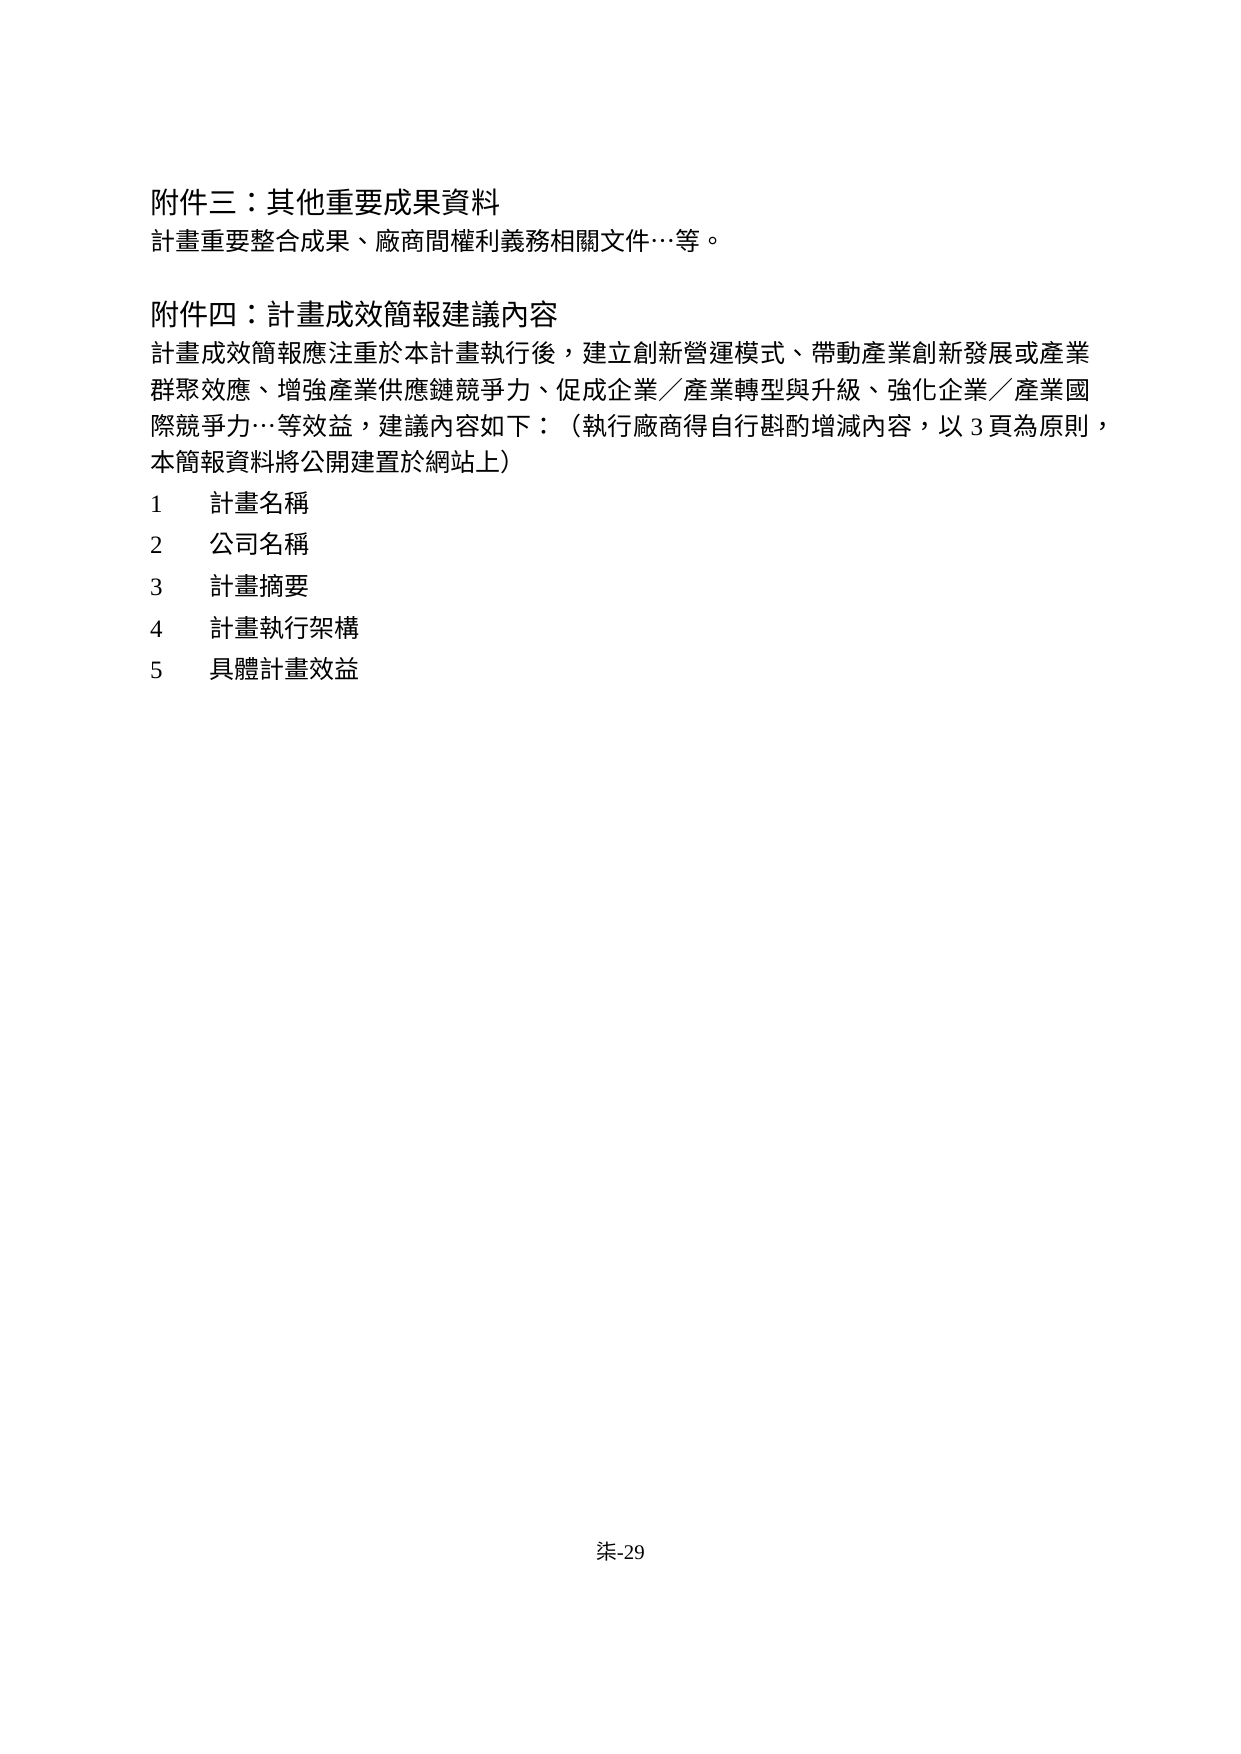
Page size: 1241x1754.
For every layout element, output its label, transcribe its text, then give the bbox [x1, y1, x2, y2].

list 計畫摘要 [150, 562, 1090, 604]
list 公司名稱 [150, 521, 1090, 562]
text 計畫重要整合成果、廠商間權利義務相關文件…等。 [150, 222, 1090, 258]
list 具體計畫效益 [150, 646, 1090, 687]
text 計畫成效簡報應注重於本計畫執行後，建立創新營運模式、帶動產業創新發展或產業群聚效應、增強產業供應鏈競爭力、促成企業／產業轉型與升級、強化企業／產業國際競爭力…等效益，建議內容如下：（執行廠商得自行斟酌增減內容，以3頁為原則，本簡報資料將公開建置於網站上） [150, 334, 1090, 479]
text 附件三：其他重要成果資料 [150, 179, 1090, 222]
list 計畫執行架構 [150, 604, 1090, 646]
list 計畫名稱 [150, 479, 1090, 521]
text 附件四：計畫成效簡報建議內容 [150, 292, 1090, 334]
